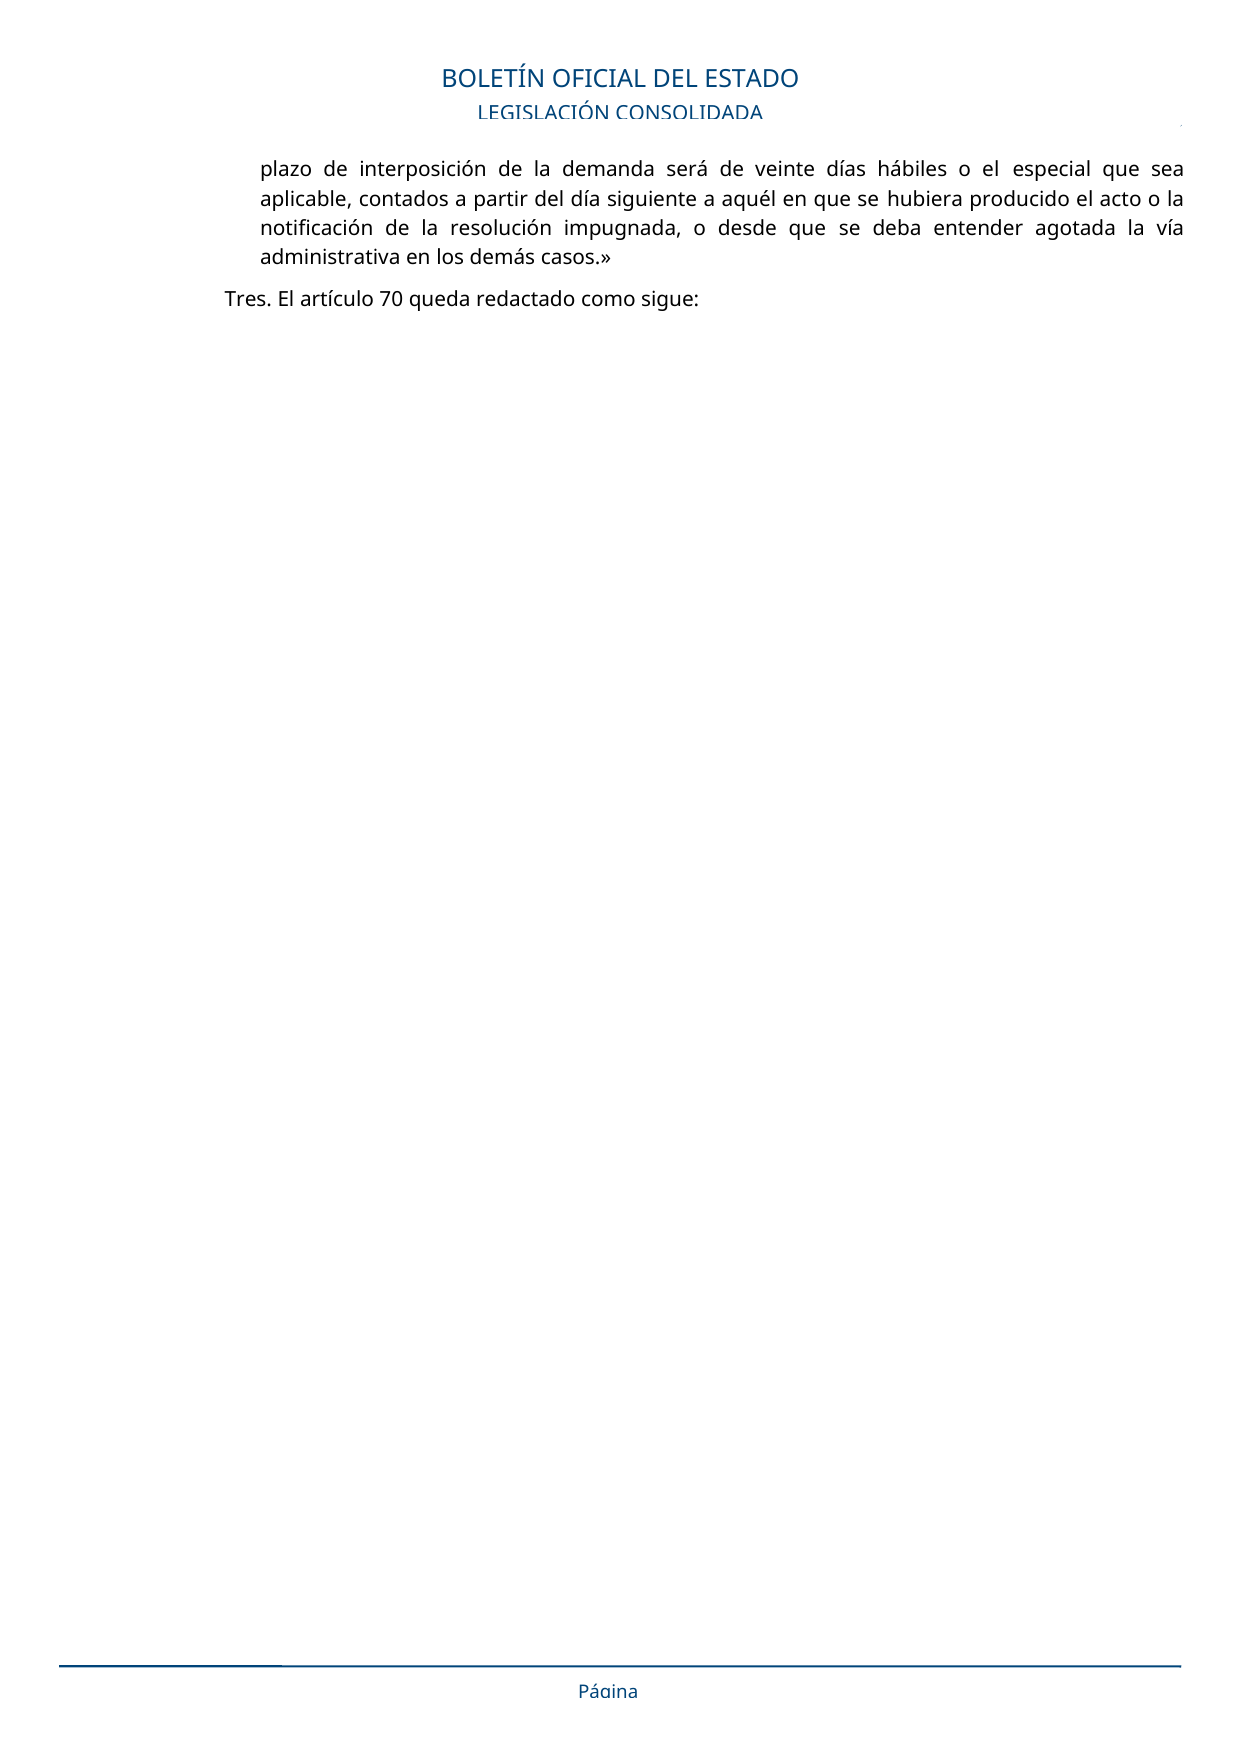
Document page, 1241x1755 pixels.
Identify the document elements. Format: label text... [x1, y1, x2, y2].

list plazo de interposición de la demanda será de veinte días hábiles o el especial que sea aplicable, contados a partir del día siguiente a aquél en que se hubiera producido el acto o la notificación de la resolución impugnada, o desde que se deba entender agotada la vía administrativa en los demás casos.» [235, 154, 1184, 271]
text Tres. El artículo 70 queda redactado como sigue: [224, 284, 1184, 313]
